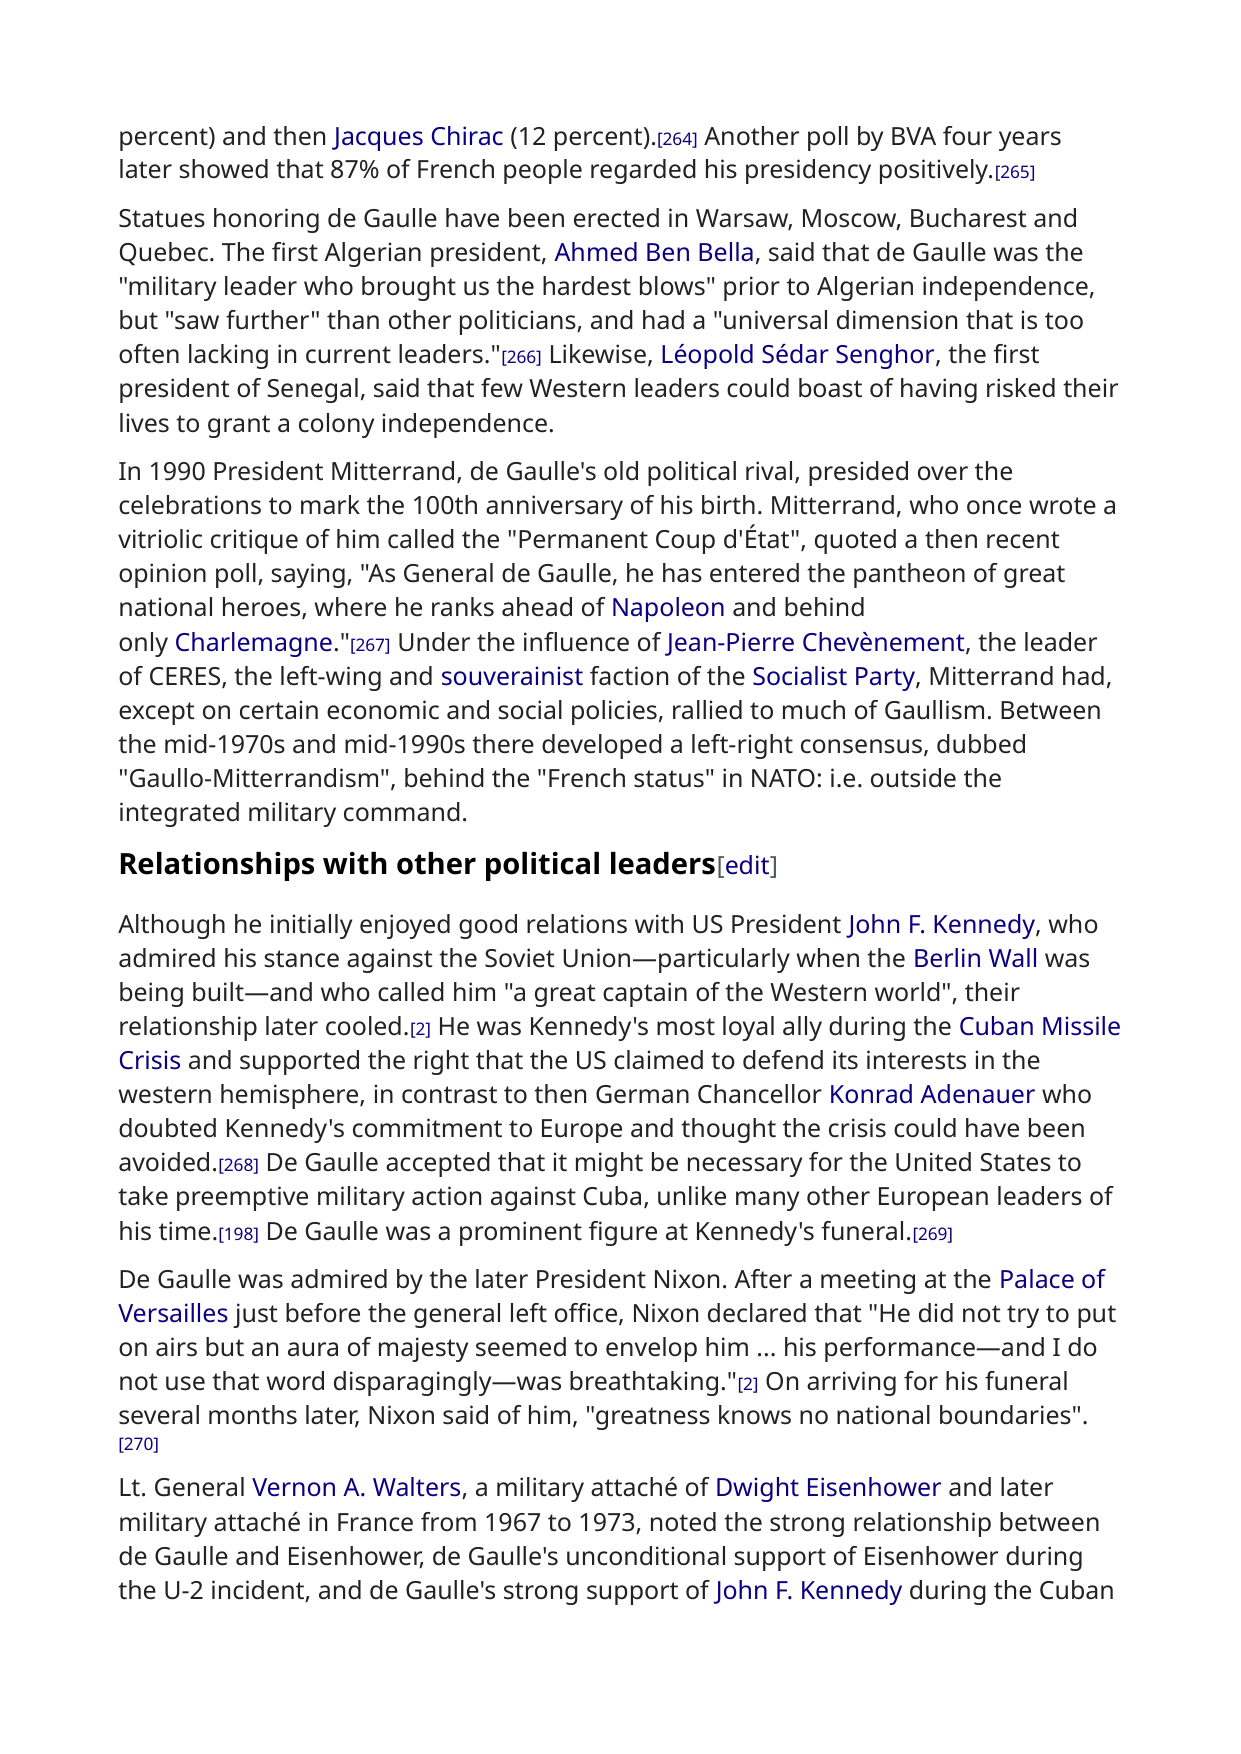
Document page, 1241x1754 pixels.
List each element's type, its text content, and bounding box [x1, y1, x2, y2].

text De Gaulle was admired by the later President Nixon. After a meeting at the Palace of Versailles just before the general left office, Nixon declared that "He did not try to put on airs but an aura of majesty seemed to envelop him ... his performance—and I do not use that word disparagingly—was breathtaking."[2] On arriving for his funeral several months later, Nixon said of him, "greatness knows no national boundaries".[270] [118, 1262, 1122, 1456]
text Lt. General Vernon A. Walters, a military attaché of Dwight Eisenhower and later military attaché in France from 1967 to 1973, noted the strong relationship between de Gaulle and Eisenhower, de Gaulle's unconditional support of Eisenhower during the U-2 incident, and de Gaulle's strong support of John F. Kennedy during the Cuban [118, 1470, 1122, 1606]
text percent) and then Jacques Chirac (12 percent).[264] Another poll by BVA four years later showed that 87% of French people regarded his presidency positively.[265] [118, 118, 1122, 186]
text Although he initially enjoyed good relations with US President John F. Kennedy, who admired his stance against the Soviet Union—particularly when the Berlin Wall was being built—and who called him "a great captain of the Western world", their relationship later cooled.[2] He was Kennedy's most loyal ally during the Cuban Missile Crisis and supported the right that the US claimed to defend its interests in the western hemisphere, in contrast to then German Chancellor Konrad Adenauer who doubted Kennedy's commitment to Europe and thought the crisis could have been avoided.[268] De Gaulle accepted that it might be necessary for the United States to take preemptive military action against Cuba, unlike many other European leaders of his time.[198] De Gaulle was a prominent figure at Kennedy's funeral.[269] [118, 907, 1122, 1247]
text Statues honoring de Gaulle have been erected in Warsaw, Moscow, Bucharest and Quebec. The first Algerian president, Ahmed Ben Bella, said that de Gaulle was the "military leader who brought us the hardest blows" prior to Algerian independence, but "saw further" than other politicians, and had a "universal dimension that is too often lacking in current leaders."[266] Likewise, Léopold Sédar Senghor, the first president of Senegal, said that few Western leaders could boast of having risked their lives to grant a colony independence. [118, 201, 1122, 439]
text In 1990 President Mitterrand, de Gaulle's old political rival, presided over the celebrations to mark the 100th anniversary of his birth. Mitterrand, who once wrote a vitriolic critique of him called the "Permanent Coup d'État", quoted a then recent opinion poll, saying, "As General de Gaulle, he has entered the pantheon of great national heroes, where he ranks ahead of Napoleon and behind only Charlemagne."[267] Under the influence of Jean-Pierre Chevènement, the leader of CERES, the left-wing and souverainist faction of the Socialist Party, Mitterrand had, except on certain economic and social policies, rallied to much of Gaullism. Between the mid-1970s and mid-1990s there developed a left-right consensus, dubbed "Gaullo-Mitterrandism", behind the "French status" in NATO: i.e. outside the integrated military command. [118, 454, 1122, 828]
subtitle Relationships with other political leaders[edit] [118, 843, 1122, 883]
